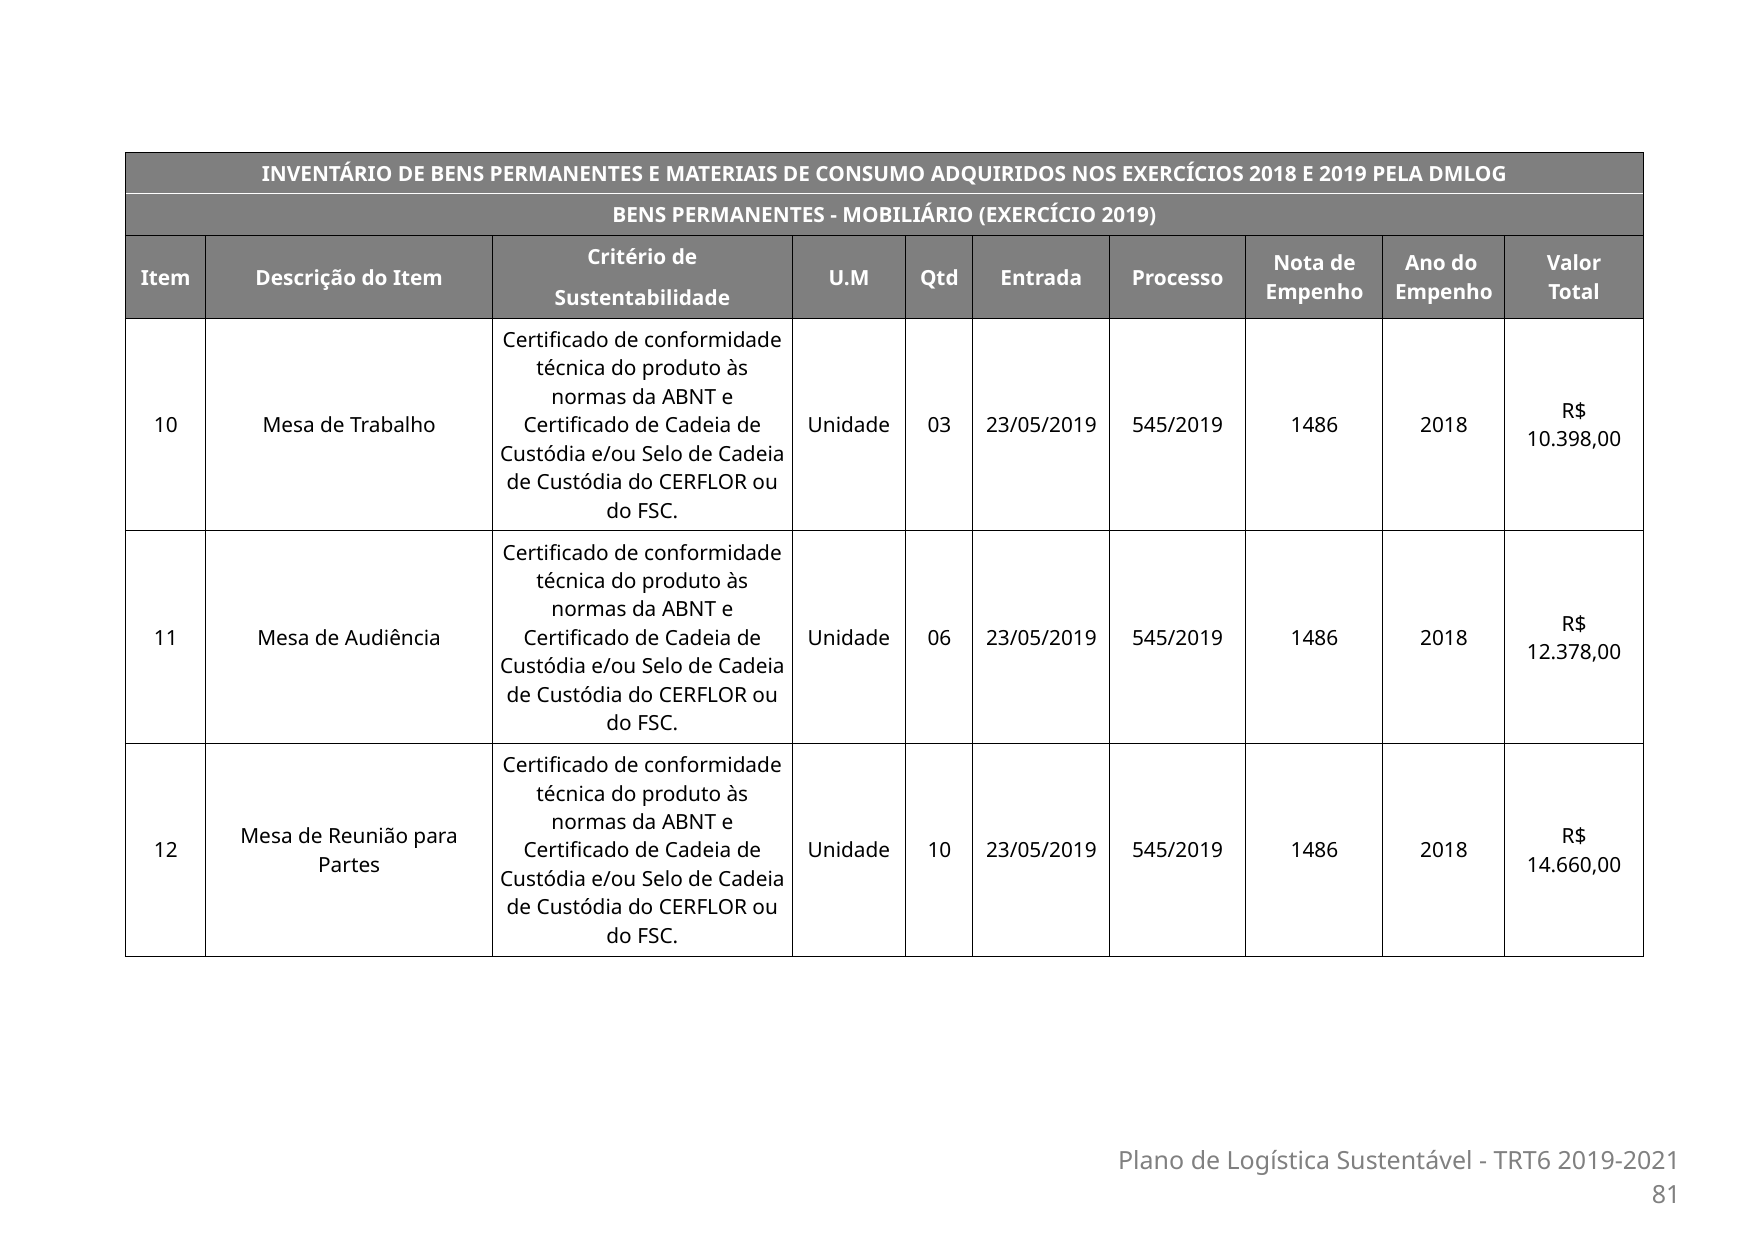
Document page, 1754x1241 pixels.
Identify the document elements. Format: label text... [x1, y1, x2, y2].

table_cell 23/05/2019 [973, 744, 1109, 956]
table_cell Certificado de conformidade técnica do produto às normas da ABNT e Certificado de Cadeia de Custódia e/ou Selo de Cadeia de Custódia do CERFLOR ou do FSC. [493, 319, 792, 530]
table_cell Mesa de Audiência [206, 531, 492, 743]
table_cell 03 [906, 319, 972, 530]
table_header INVENTÁRIO DE BENS PERMANENTES E MATERIAIS DE CONSUMO ADQUIRIDOS NOS EXERCÍCIOS 2018 E 2019 PELA DMLOG [126, 153, 1643, 193]
table_cell Item [126, 236, 205, 318]
table_cell Ano do Empenho [1383, 236, 1504, 318]
table_cell 1486 [1246, 531, 1382, 743]
table_cell R$ 12.378,00 [1505, 531, 1643, 743]
table_cell 11 [126, 531, 205, 743]
table_cell 545/2019 [1110, 531, 1245, 743]
table_cell 1486 [1246, 744, 1382, 956]
table_cell 1486 [1246, 319, 1382, 530]
table_cell 06 [906, 531, 972, 743]
table_cell Nota de Empenho [1246, 236, 1382, 318]
table_cell R$ 10.398,00 [1505, 319, 1643, 530]
table_cell Mesa de Reunião para Partes [206, 744, 492, 956]
table_cell Critério de Sustentabilidade [493, 236, 792, 318]
table_cell Certificado de conformidade técnica do produto às normas da ABNT e Certificado de Cadeia de Custódia e/ou Selo de Cadeia de Custódia do CERFLOR ou do FSC. [493, 531, 792, 743]
table_cell Unidade [793, 319, 905, 530]
table_cell Valor Total [1505, 236, 1643, 318]
table_cell U.M [793, 236, 905, 318]
table_cell 2018 [1383, 319, 1504, 530]
table_cell 10 [906, 744, 972, 956]
table_cell 12 [126, 744, 205, 956]
table_cell R$ 14.660,00 [1505, 744, 1643, 956]
table_cell 545/2019 [1110, 319, 1245, 530]
table_cell Certificado de conformidade técnica do produto às normas da ABNT e Certificado de Cadeia de Custódia e/ou Selo de Cadeia de Custódia do CERFLOR ou do FSC. [493, 744, 792, 956]
table_cell Qtd [906, 236, 972, 318]
table_cell Unidade [793, 531, 905, 743]
table_cell 23/05/2019 [973, 319, 1109, 530]
table_cell 545/2019 [1110, 744, 1245, 956]
table_cell Processo [1110, 236, 1245, 318]
table_cell 2018 [1383, 744, 1504, 956]
table_cell 2018 [1383, 531, 1504, 743]
table_cell Descrição do Item [206, 236, 492, 318]
table_cell Entrada [973, 236, 1109, 318]
table_cell BENS PERMANENTES - MOBILIÁRIO (EXERCÍCIO 2019) [126, 194, 1643, 235]
table_cell 23/05/2019 [973, 531, 1109, 743]
table_cell Mesa de Trabalho [206, 319, 492, 530]
table_cell 10 [126, 319, 205, 530]
table_cell Unidade [793, 744, 905, 956]
